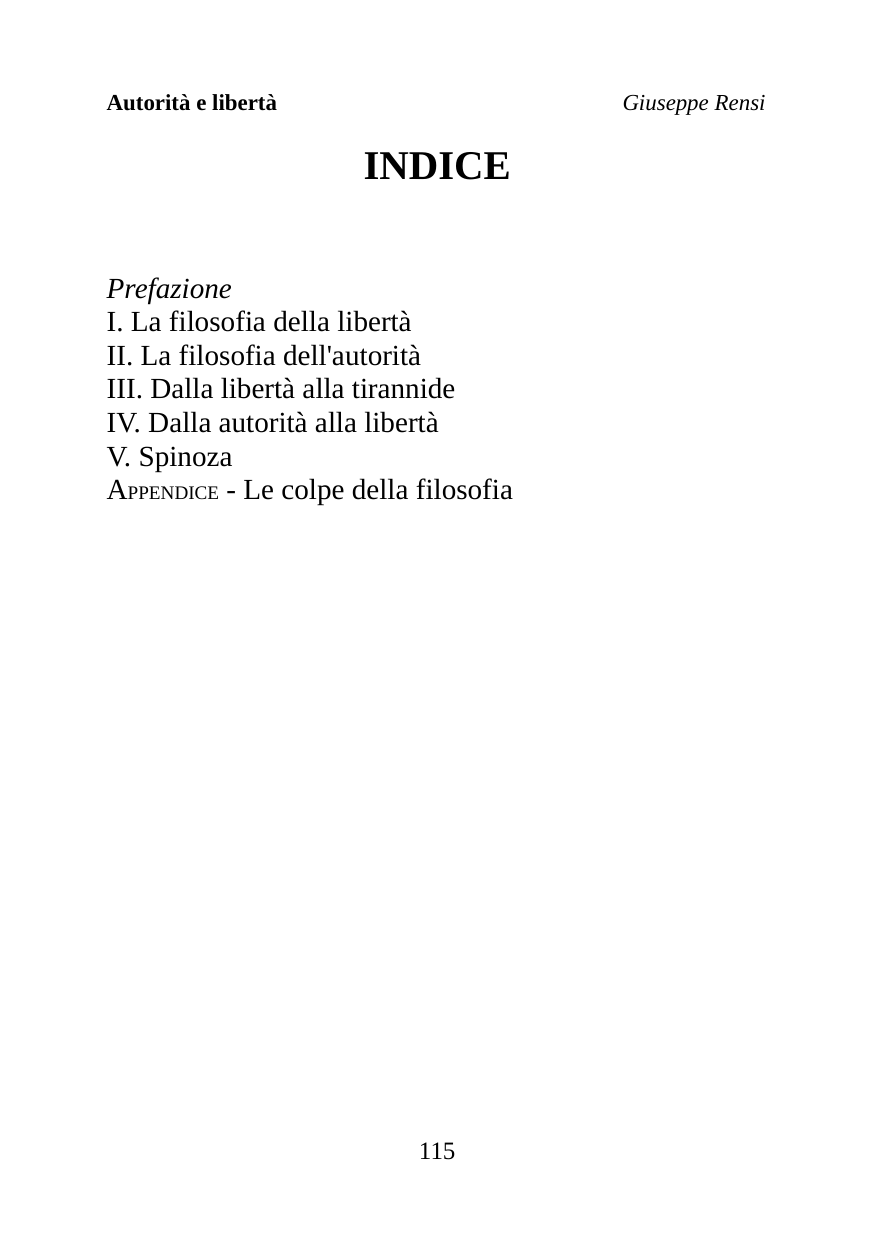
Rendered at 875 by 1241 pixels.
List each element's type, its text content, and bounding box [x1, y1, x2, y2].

text III. Dalla libertà alla tirannide [106, 372, 768, 405]
subtitle INDICE [106, 141, 768, 188]
text Prefazione [106, 271, 768, 304]
text V. Spinoza [106, 439, 768, 472]
text II. La filosofia dell'autorità [106, 338, 768, 372]
text I. La filosofia della libertà [106, 304, 768, 338]
text Appendice - Le colpe della filosofia [106, 472, 768, 506]
text IV. Dalla autorità alla libertà [106, 405, 768, 439]
